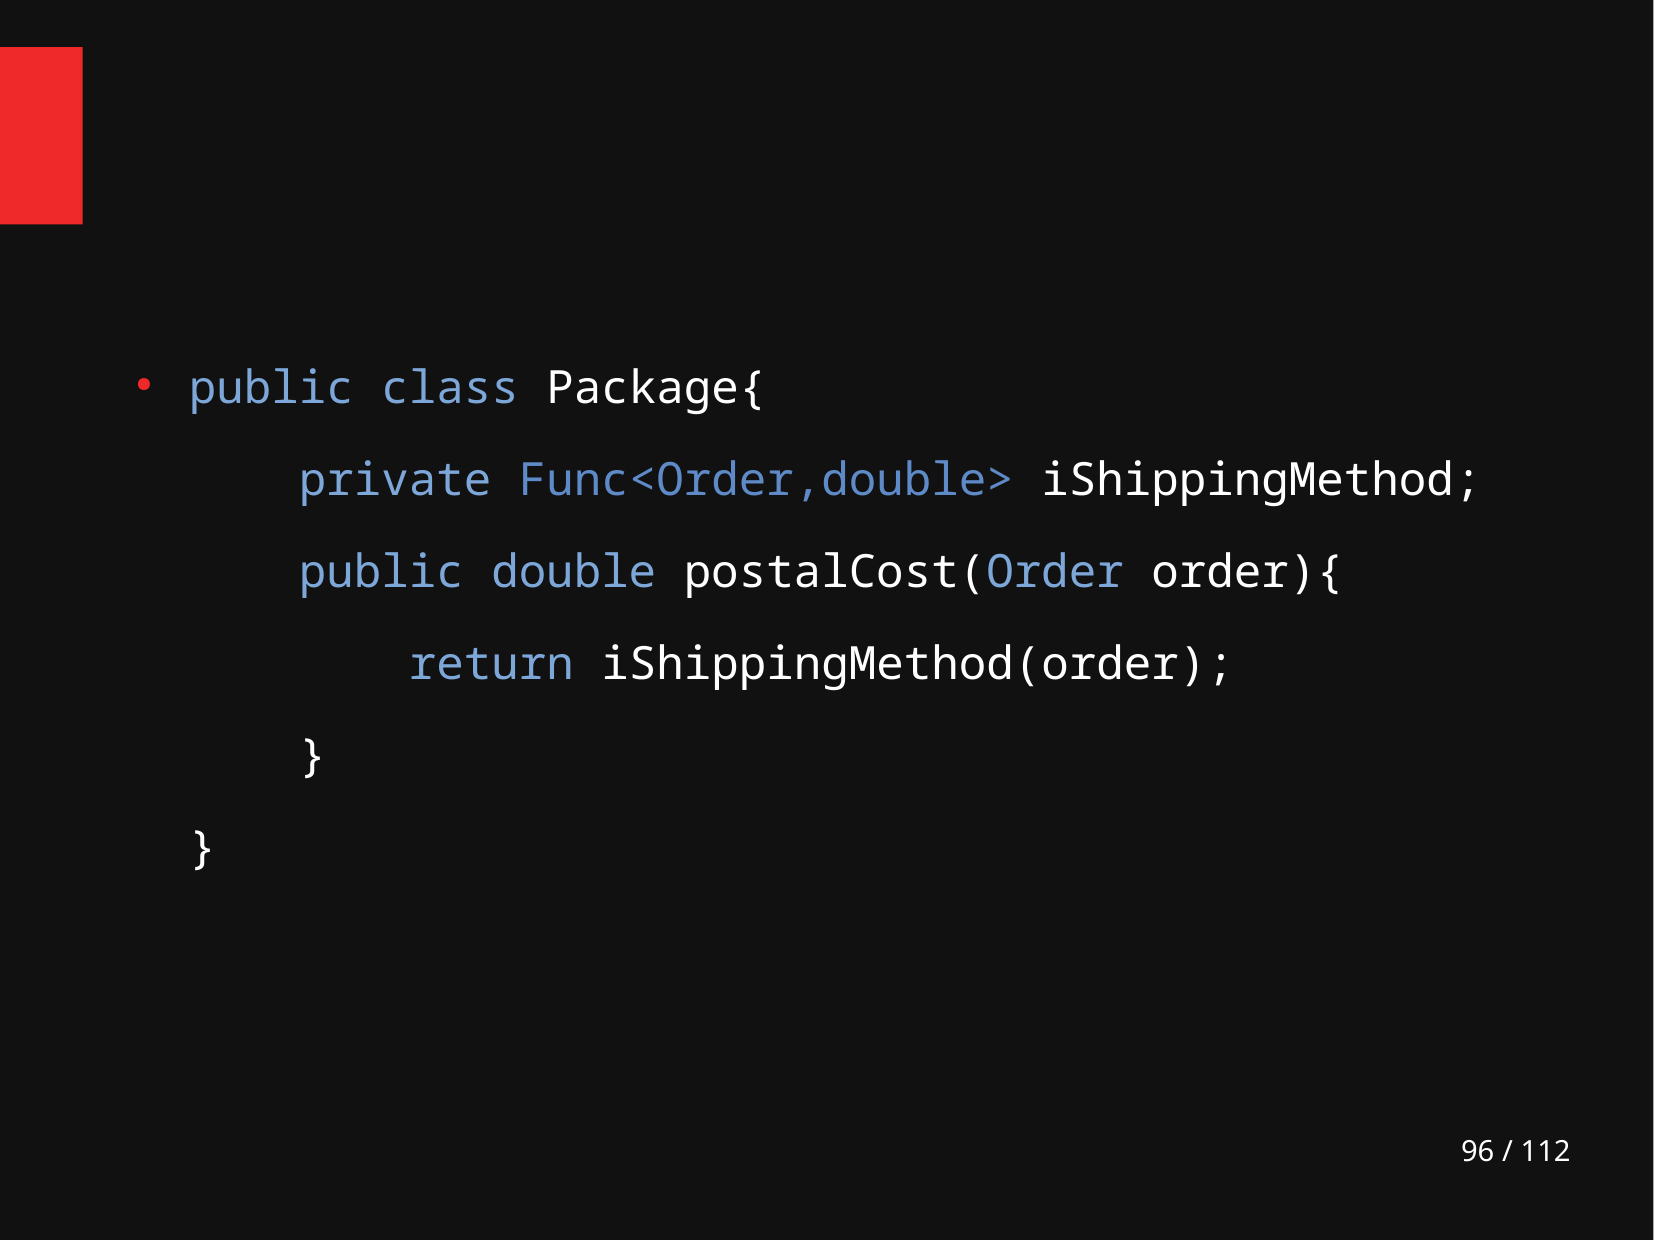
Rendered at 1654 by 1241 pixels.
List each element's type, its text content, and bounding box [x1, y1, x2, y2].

list public class Package{ private Func<Order,double> iShippingMethod; public double postalCost(Order order){ return iShippingMethod(order); } } [118, 354, 1536, 1074]
